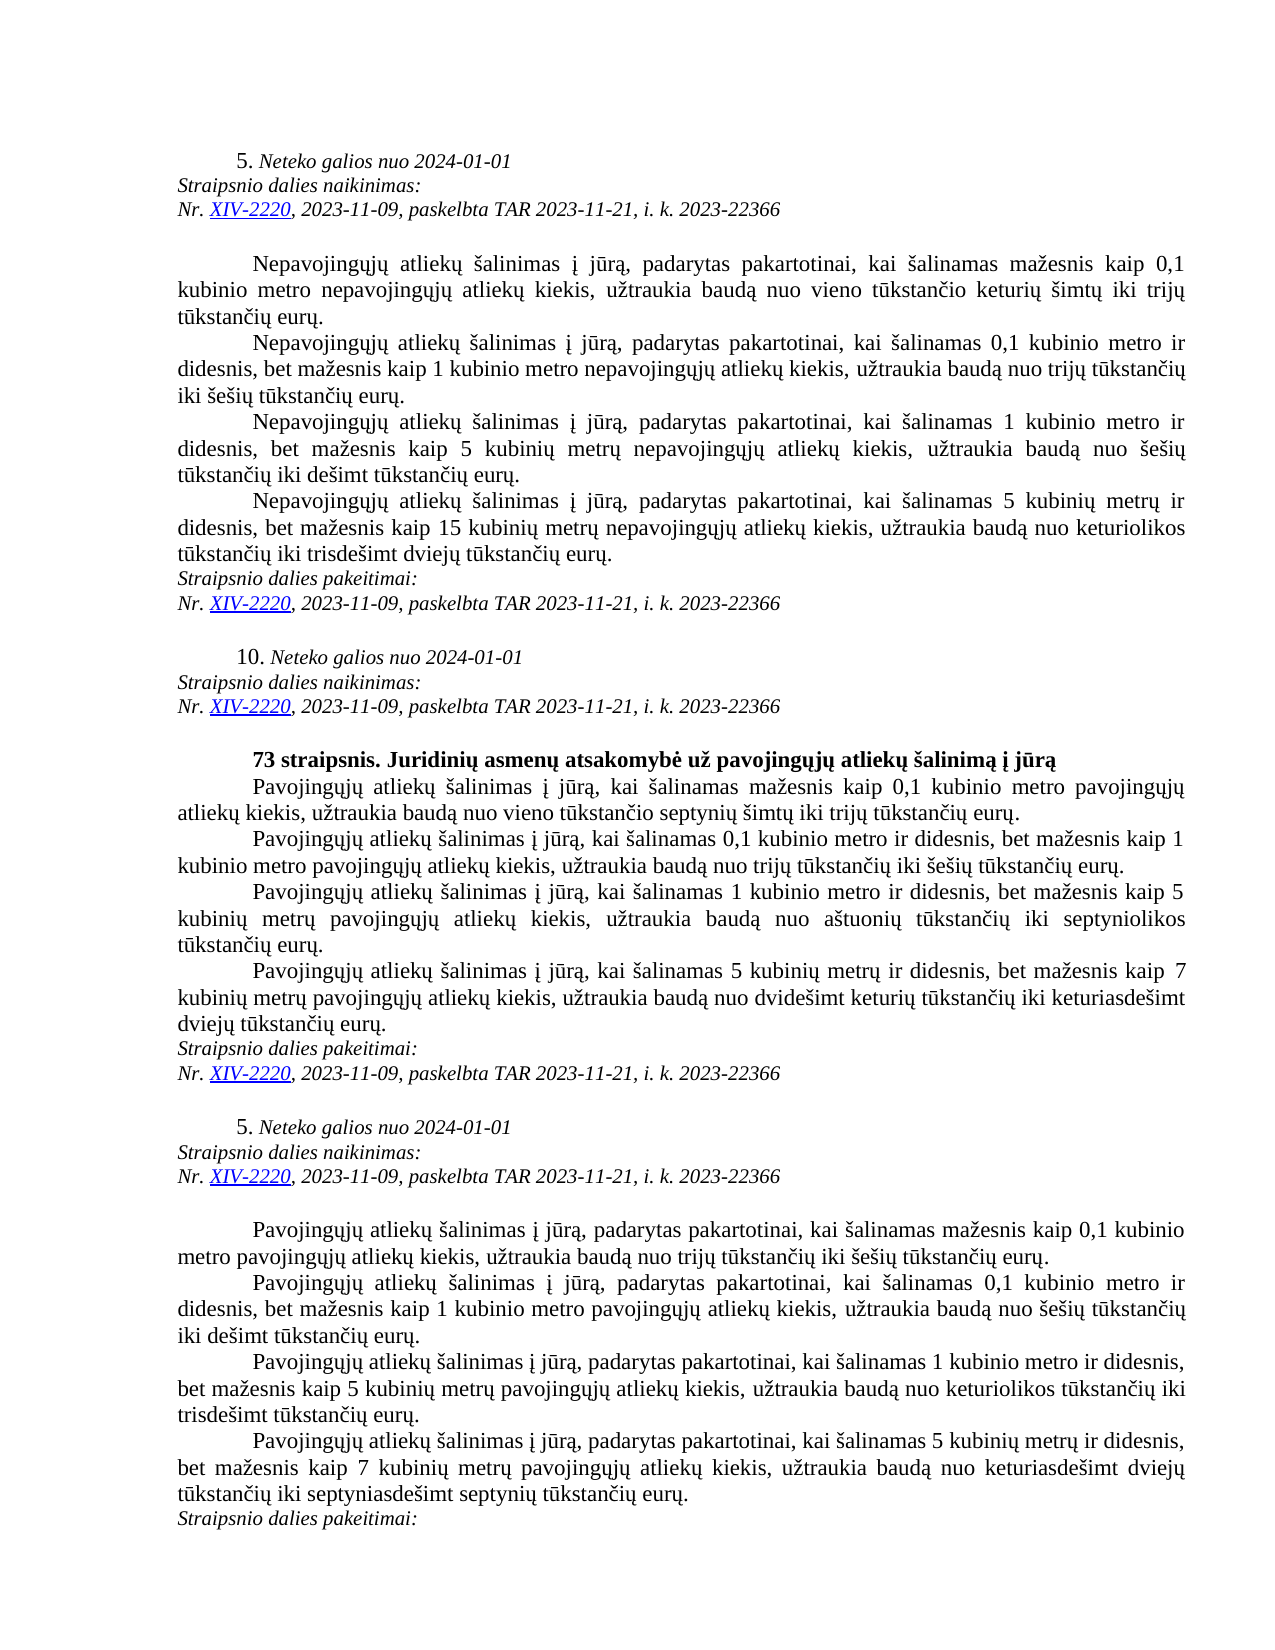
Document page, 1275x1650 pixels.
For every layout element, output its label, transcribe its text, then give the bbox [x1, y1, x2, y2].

text Straipsnio dalies pakeitimai: [177, 566, 1186, 590]
text Pavojingųjų atliekų šalinimas į jūrą, padarytas pakartotinai, kai šalinamas mažesnis kaip 0,1 kubinio metro pavojingųjų atliekų kiekis, užtraukia baudą nuo trijų tūkstančių iki šešių tūkstančių eurų. [177, 1216, 1186, 1269]
text Straipsnio dalies naikinimas: [177, 669, 1186, 694]
text Straipsnio dalies pakeitimai: [177, 1506, 1186, 1530]
text 10. Neteko galios nuo 2024-01-01 [177, 643, 1186, 669]
text Nr. XIV-2220, 2023-11-09, paskelbta TAR 2023-11-21, i. k. 2023-22366 [177, 694, 1186, 718]
text 73 straipsnis. Juridinių asmenų atsakomybė už pavojingųjų atliekų šalinimą į jūrą [177, 746, 1186, 773]
text Straipsnio dalies naikinimas: [177, 173, 1186, 197]
text Pavojingųjų atliekų šalinimas į jūrą, kai šalinamas 5 kubinių metrų ir didesnis, bet mažesnis kaip 7 kubinių metrų pavojingųjų atliekų kiekis, užtraukia baudą nuo dvidešimt keturių tūkstančių iki keturiasdešimt dviejų tūkstančių eurų. [177, 957, 1186, 1036]
text Nepavojingųjų atliekų šalinimas į jūrą, padarytas pakartotinai, kai šalinamas 5 kubinių metrų ir didesnis, bet mažesnis kaip 15 kubinių metrų nepavojingųjų atliekų kiekis, užtraukia baudą nuo keturiolikos tūkstančių iki trisdešimt dviejų tūkstančių eurų. [177, 487, 1186, 566]
text Pavojingųjų atliekų šalinimas į jūrą, padarytas pakartotinai, kai šalinamas 1 kubinio metro ir didesnis, bet mažesnis kaip 5 kubinių metrų pavojingųjų atliekų kiekis, užtraukia baudą nuo keturiolikos tūkstančių iki trisdešimt tūkstančių eurų. [177, 1348, 1186, 1427]
text Nepavojingųjų atliekų šalinimas į jūrą, padarytas pakartotinai, kai šalinamas 0,1 kubinio metro ir didesnis, bet mažesnis kaip 1 kubinio metro nepavojingųjų atliekų kiekis, užtraukia baudą nuo trijų tūkstančių iki šešių tūkstančių eurų. [177, 329, 1186, 408]
text Pavojingųjų atliekų šalinimas į jūrą, padarytas pakartotinai, kai šalinamas 5 kubinių metrų ir didesnis, bet mažesnis kaip 7 kubinių metrų pavojingųjų atliekų kiekis, užtraukia baudą nuo keturiasdešimt dviejų tūkstančių iki septyniasdešimt septynių tūkstančių eurų. [177, 1427, 1186, 1506]
text Straipsnio dalies naikinimas: [177, 1139, 1186, 1164]
text Nr. XIV-2220, 2023-11-09, paskelbta TAR 2023-11-21, i. k. 2023-22366 [177, 590, 1186, 614]
text Pavojingųjų atliekų šalinimas į jūrą, kai šalinamas 1 kubinio metro ir didesnis, bet mažesnis kaip 5 kubinių metrų pavojingųjų atliekų kiekis, užtraukia baudą nuo aštuonių tūkstančių iki septyniolikos tūkstančių eurų. [177, 878, 1186, 957]
text Nr. XIV-2220, 2023-11-09, paskelbta TAR 2023-11-21, i. k. 2023-22366 [177, 197, 1186, 221]
text Pavojingųjų atliekų šalinimas į jūrą, kai šalinamas 0,1 kubinio metro ir didesnis, bet mažesnis kaip 1 kubinio metro pavojingųjų atliekų kiekis, užtraukia baudą nuo trijų tūkstančių iki šešių tūkstančių eurų. [177, 826, 1186, 878]
text 5. Neteko galios nuo 2024-01-01 [177, 1113, 1186, 1139]
text Nr. XIV-2220, 2023-11-09, paskelbta TAR 2023-11-21, i. k. 2023-22366 [177, 1060, 1186, 1084]
text Pavojingųjų atliekų šalinimas į jūrą, kai šalinamas mažesnis kaip 0,1 kubinio metro pavojingųjų atliekų kiekis, užtraukia baudą nuo vieno tūkstančio septynių šimtų iki trijų tūkstančių eurų. [177, 773, 1186, 826]
text Pavojingųjų atliekų šalinimas į jūrą, padarytas pakartotinai, kai šalinamas 0,1 kubinio metro ir didesnis, bet mažesnis kaip 1 kubinio metro pavojingųjų atliekų kiekis, užtraukia baudą nuo šešių tūkstančių iki dešimt tūkstančių eurų. [177, 1269, 1186, 1348]
text Nepavojingųjų atliekų šalinimas į jūrą, padarytas pakartotinai, kai šalinamas mažesnis kaip 0,1 kubinio metro nepavojingųjų atliekų kiekis, užtraukia baudą nuo vieno tūkstančio keturių šimtų iki trijų tūkstančių eurų. [177, 250, 1186, 329]
text Straipsnio dalies pakeitimai: [177, 1036, 1186, 1060]
text Nr. XIV-2220, 2023-11-09, paskelbta TAR 2023-11-21, i. k. 2023-22366 [177, 1164, 1186, 1188]
text Nepavojingųjų atliekų šalinimas į jūrą, padarytas pakartotinai, kai šalinamas 1 kubinio metro ir didesnis, bet mažesnis kaip 5 kubinių metrų nepavojingųjų atliekų kiekis, užtraukia baudą nuo šešių tūkstančių iki dešimt tūkstančių eurų. [177, 408, 1186, 487]
text 5. Neteko galios nuo 2024-01-01 [177, 147, 1186, 173]
